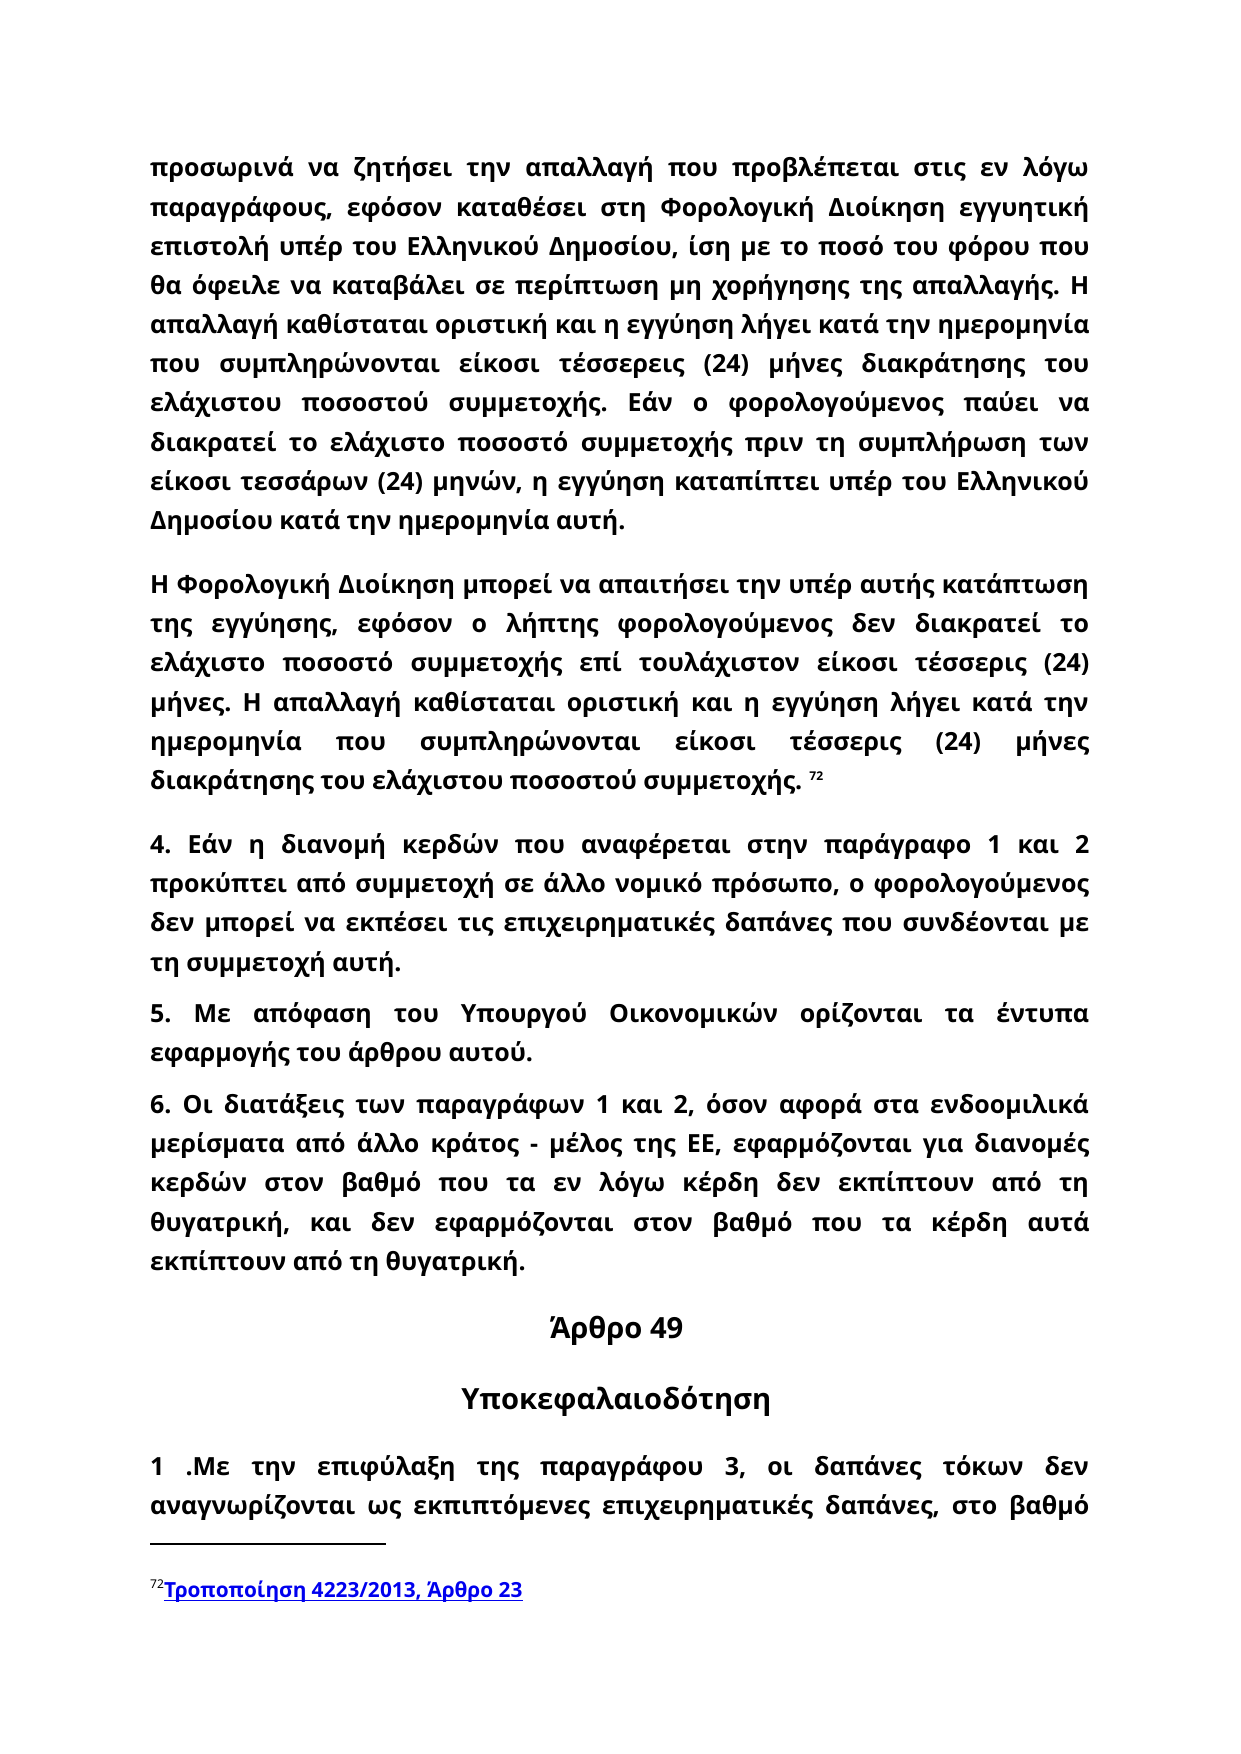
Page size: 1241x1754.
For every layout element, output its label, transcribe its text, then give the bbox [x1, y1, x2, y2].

text προσωρινά να ζητήσει την απαλλαγή που προβλέπεται στις εν λόγω παραγράφους, εφόσον καταθέσει στη Φορολογική Διοίκηση εγγυητική επιστολή υπέρ του Ελληνικού Δημοσίου, ίση με το ποσό του φόρου που θα όφειλε να καταβάλει σε περίπτωση μη χορήγησης της απαλλαγής. Η απαλλαγή καθίσταται οριστική και η εγγύηση λήγει κατά την ημερομηνία που συμπληρώνονται είκοσι τέσσερεις (24) μήνες διακράτησης του ελάχιστου ποσοστού συμμετοχής. Εάν ο φορολογούμενος παύει να διακρατεί το ελάχιστο ποσοστό συμμετοχής πριν τη συμπλήρωση των είκοσι τεσσάρων (24) μηνών, η εγγύηση καταπίπτει υπέρ του Ελληνικού Δημοσίου κατά την ημερομηνία αυτή. [150, 150, 1090, 537]
text Η Φορολογική Διοίκηση μπορεί να απαιτήσει την υπέρ αυτής κατάπτωση της εγγύησης, εφόσον ο λήπτης φορολογούμενος δεν διακρατεί το ελάχιστο ποσοστό συμμετοχής επί τουλάχιστον είκοσι τέσσερις (24) μήνες. Η απαλλαγή καθίσταται οριστική και η εγγύηση λήγει κατά την ημερομηνία που συμπληρώνονται είκοσι τέσσερις (24) μήνες διακράτησης του ελάχιστου ποσοστού συμμετοχής. [150, 567, 1090, 797]
subtitle Άρθρο 49 [150, 1307, 1090, 1347]
text 5. Με απόφαση του Υπουργού Οικονομικών ορίζονται τα έντυπα εφαρμογής του άρθρου αυτού. [150, 996, 1090, 1069]
text 4. Εάν η διανομή κερδών που αναφέρεται στην παράγραφο 1 και 2 προκύπτει από συμμετοχή σε άλλο νομικό πρόσωπο, ο φορολογούμενος δεν μπορεί να εκπέσει τις επιχειρηματικές δαπάνες που συνδέονται με τη συμμετοχή αυτή. [150, 827, 1090, 978]
subtitle Υποκεφαλαιοδότηση [150, 1378, 1090, 1418]
text 1 .Με την επιφύλαξη της παραγράφου 3, οι δαπάνες τόκων δεν αναγνωρίζονται ως εκπιπτόμενες επιχειρηματικές δαπάνες, στο βαθμό [150, 1449, 1090, 1522]
text 6. Οι διατάξεις των παραγράφων 1 και 2, όσον αφορά στα ενδοομιλικά μερίσματα από άλλο κράτος - μέλος της ΕΕ, εφαρμόζονται για διανομές κερδών στον βαθμό που τα εν λόγω κέρδη δεν εκπίπτουν από τη θυγατρική, και δεν εφαρμόζονται στον βαθμό που τα κέρδη αυτά εκπίπτουν από τη θυγατρική. [150, 1087, 1090, 1277]
text Τροποποίηση 4223/2013, Άρθρο 23 [150, 1576, 1090, 1604]
